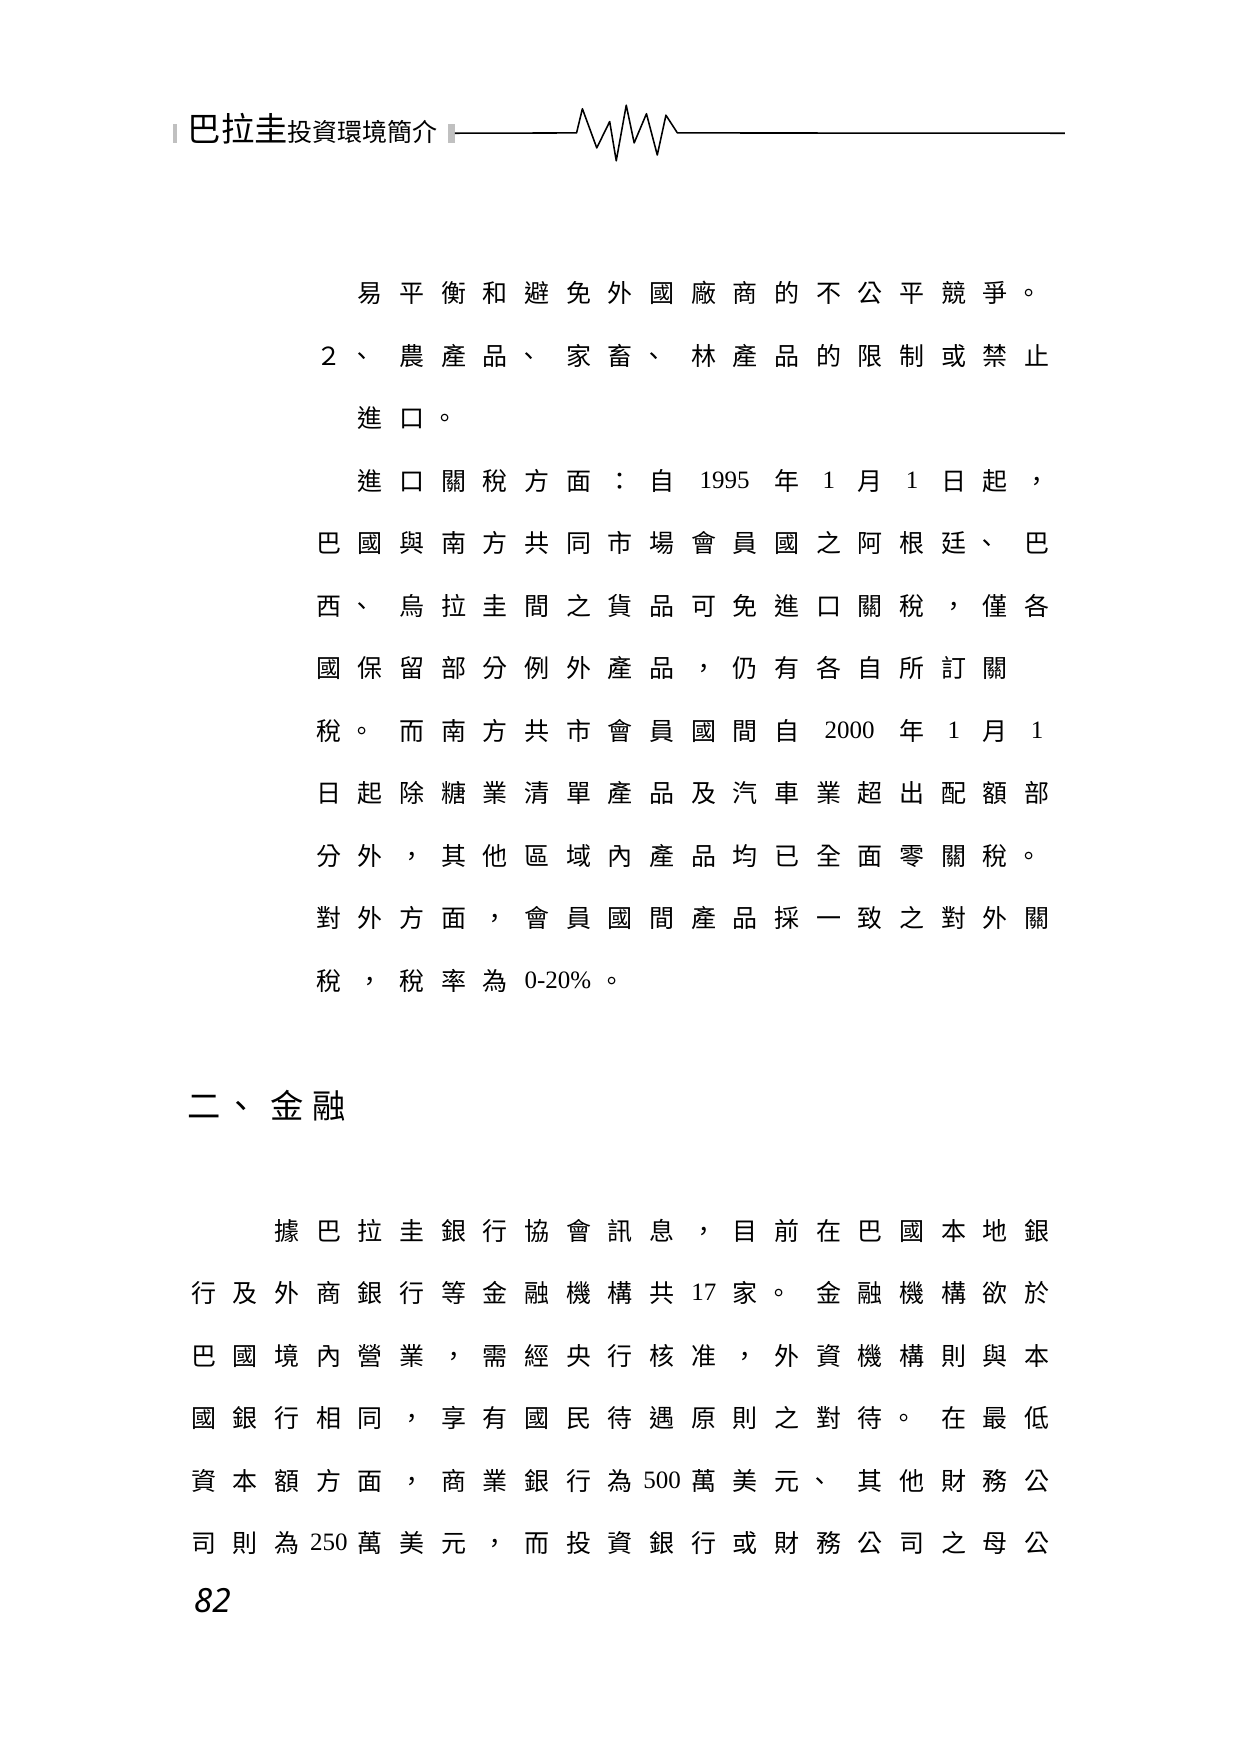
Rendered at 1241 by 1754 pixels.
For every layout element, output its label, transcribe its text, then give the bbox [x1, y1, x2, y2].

text ２、農產品、家畜、林產品的限制或禁止進口。 [281, 313, 1058, 438]
text 二、金融 [183, 1063, 1058, 1125]
text 易平衡和避免外國廠商的不公平競爭。 [281, 250, 1058, 313]
text 進口關稅方面：自1995年1月1日起，巴國與南方共同市場會員國之阿根廷、巴西、烏拉圭間之貨品可免進口關稅，僅各國保留部分例外產品，仍有各自所訂關稅。而南方共市會員國間自2000年1月1日起除糖業清單產品及汽車業超出配額部分外，其他區域內產品均已全面零關稅。對外方面，會員國間產品採一致之對外關稅，稅率為0-20%。 [281, 438, 1058, 1000]
text 據巴拉圭銀行協會訊息，目前在巴國本地銀行及外商銀行等金融機構共17家。金融機構欲於巴國境內營業，需經央行核准，外資機構則與本國銀行相同，享有國民待遇原則之對待。在最低資本額方面，商業銀行為500萬美元、其他財務公司則為250萬美元，而投資銀行或財務公司之母公 [183, 1188, 1058, 1563]
